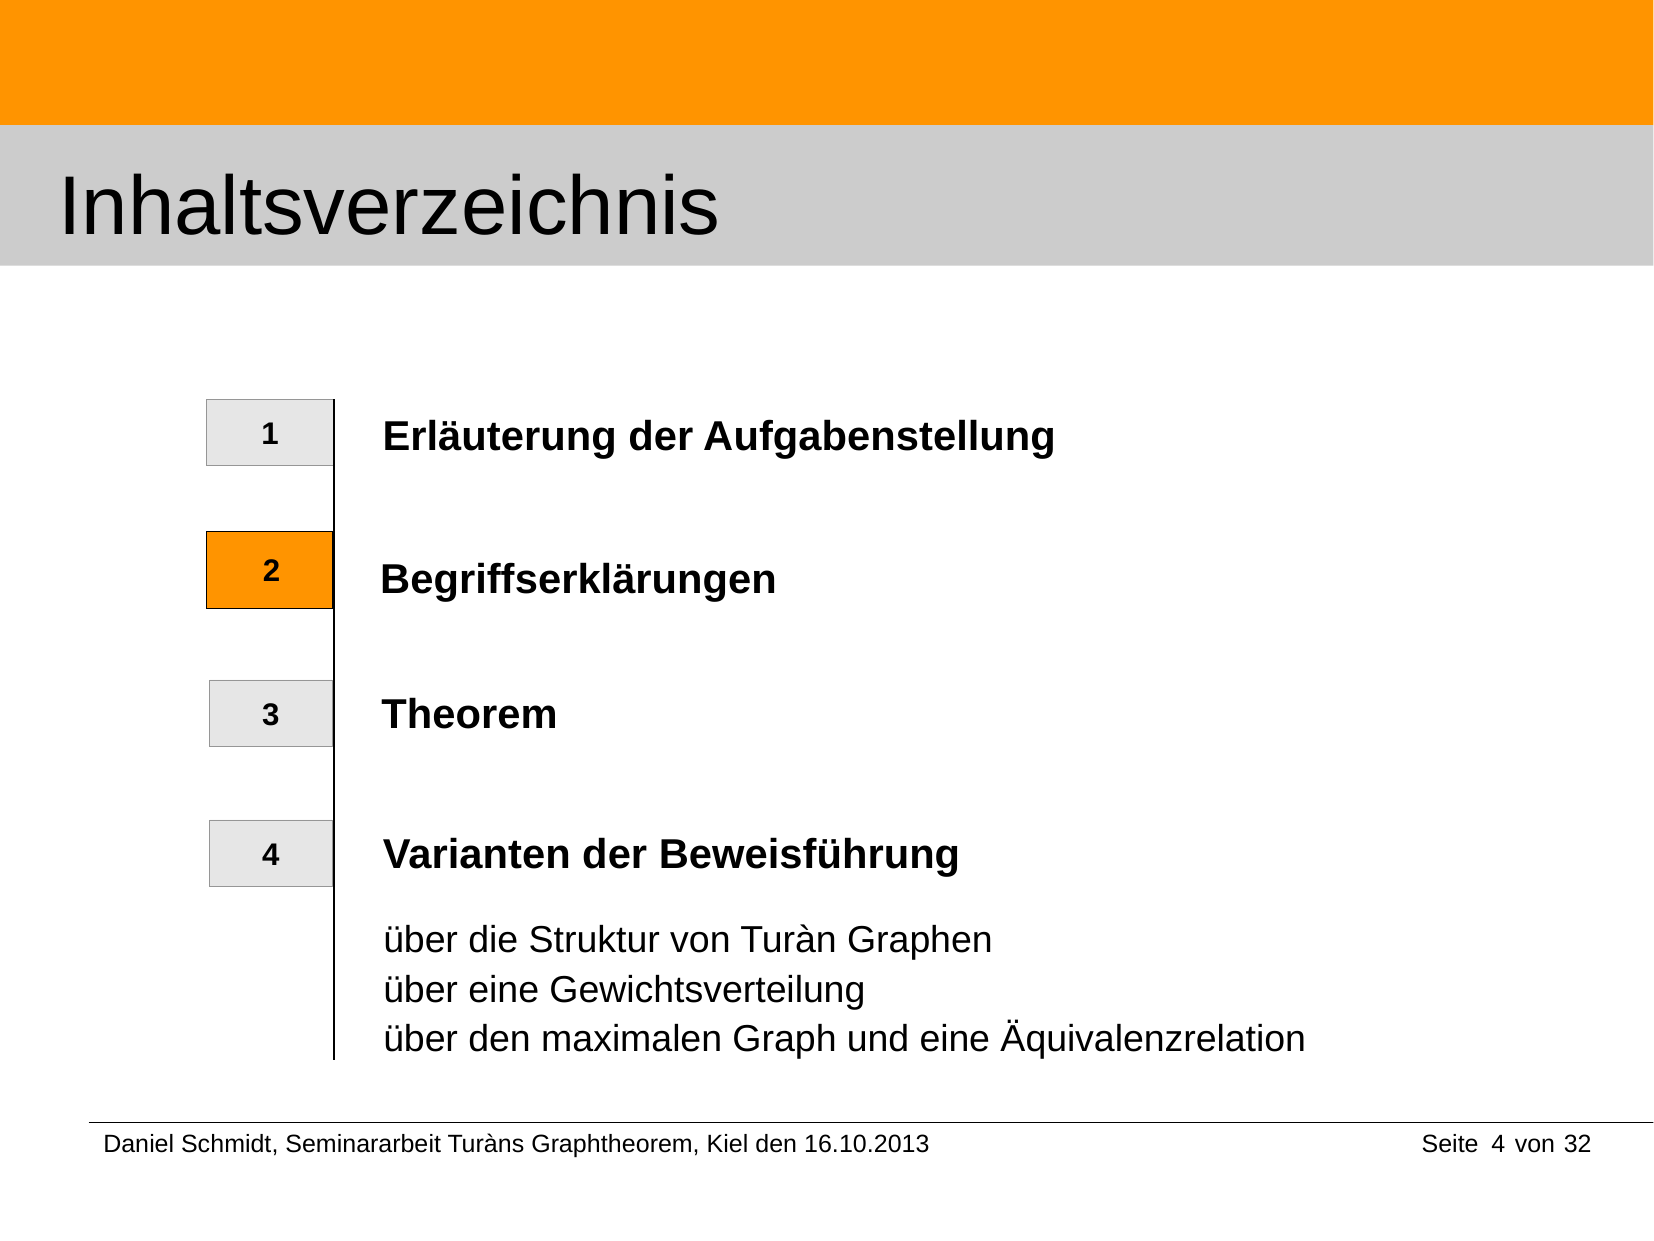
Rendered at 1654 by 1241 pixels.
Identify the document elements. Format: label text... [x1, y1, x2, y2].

text_box Varianten der Beweisführung [368, 823, 1063, 885]
list über die Struktur von Turàn Graphen über eine Gewichtsverteilung über den maximalen Graph und eine Äquivalenzrelation [375, 885, 1359, 1094]
text_box 1 [206, 399, 333, 466]
text_box Theorem [366, 683, 928, 745]
text_box [1476, 1122, 1632, 1194]
text_box 32 [1548, 1121, 1654, 1193]
text_box 4 [209, 819, 332, 886]
text_box Begriffserklärungen [365, 548, 927, 610]
text_box Seite [1406, 1122, 1476, 1165]
title Inhaltsverzeichnis [50, 143, 1359, 260]
text_box 2 [248, 545, 296, 597]
text_box [206, 531, 333, 609]
text_box 3 [209, 679, 332, 746]
text_box Daniel Schmidt, Seminararbeit Turàns Graphtheorem, Kiel den 16.10.2013 [88, 1122, 975, 1165]
text_box Erläuterung der Aufgabenstellung [367, 405, 1077, 468]
